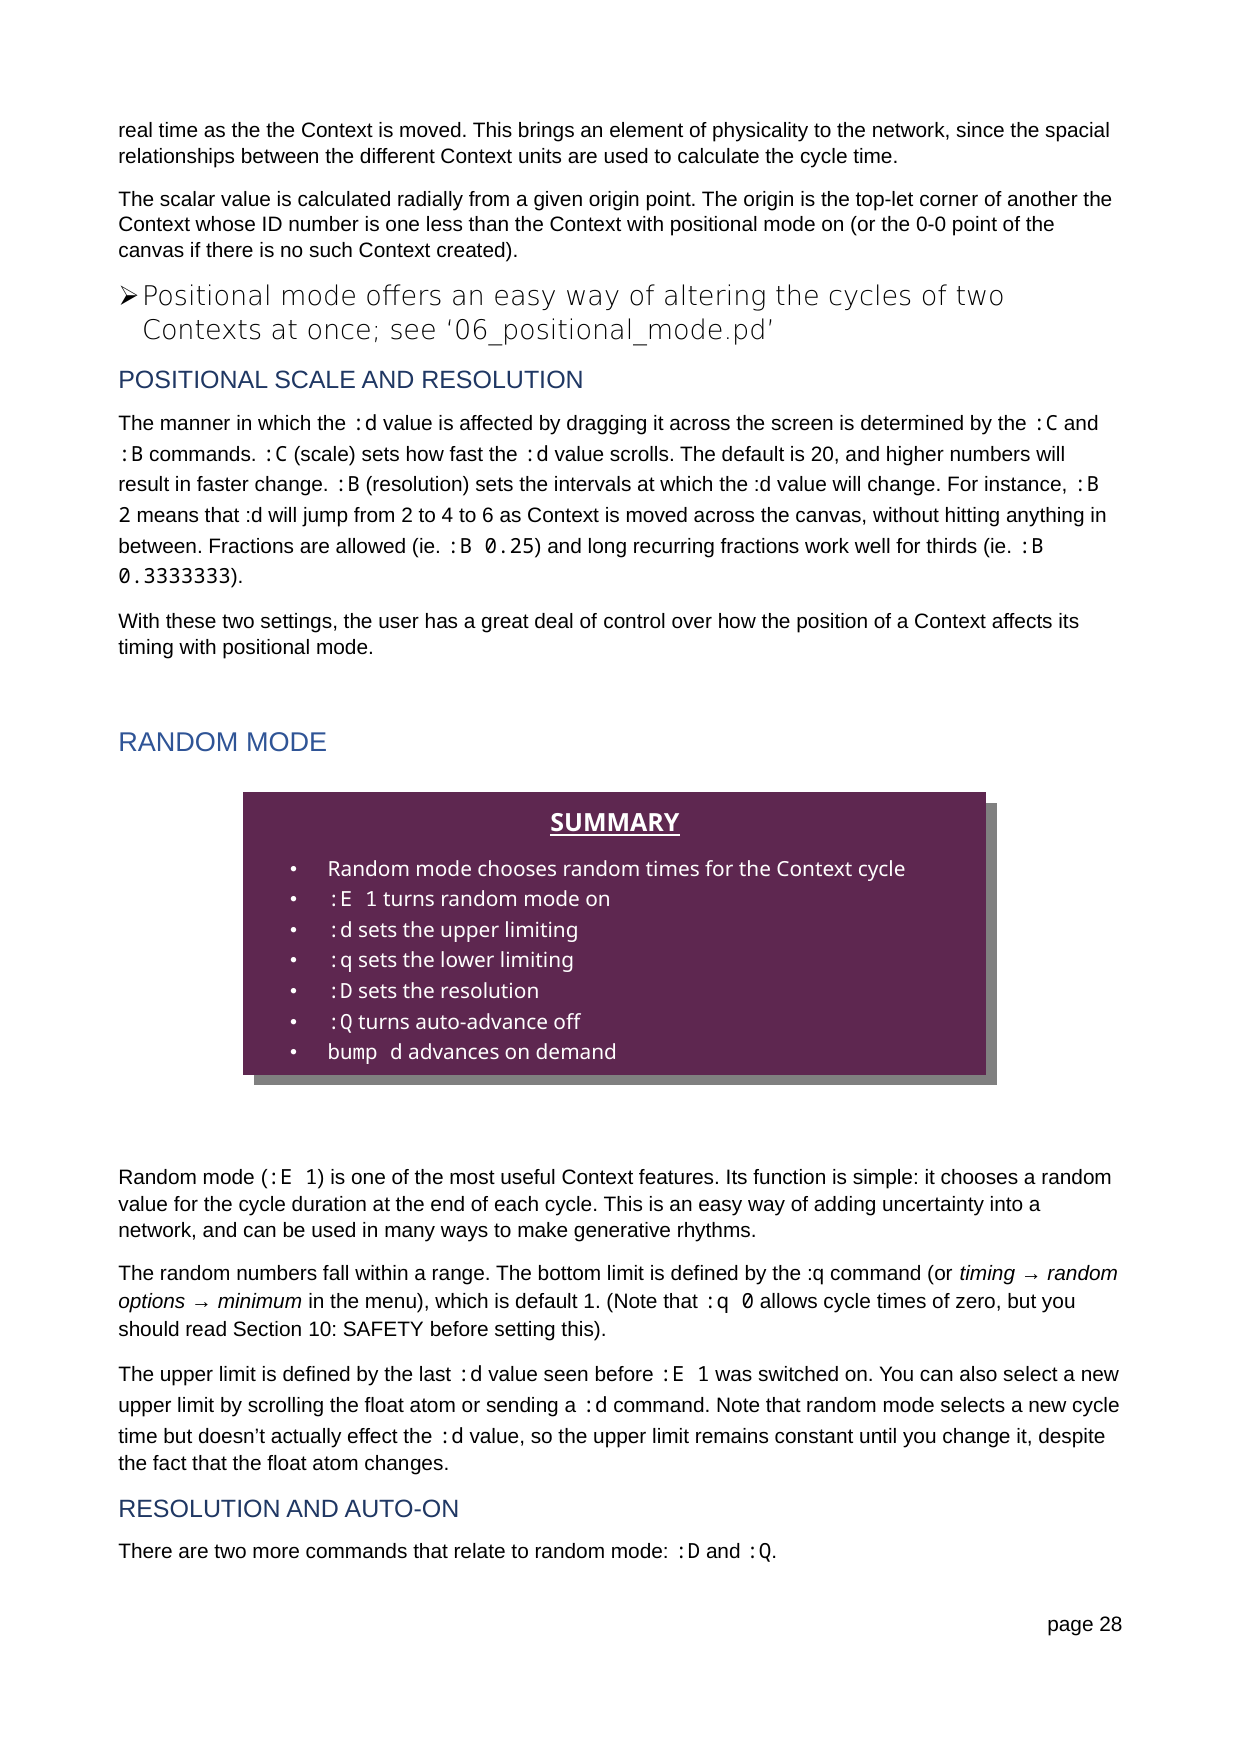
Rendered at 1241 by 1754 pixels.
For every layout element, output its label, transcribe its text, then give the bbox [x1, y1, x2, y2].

text The manner in which the :d value is affected by dragging it across the screen is determined by the :C and :B commands. :C (scale) sets how fast the :d value scrolls. The default is 20, and higher numbers will result in faster change. :B (resolution) sets the intervals at which the :d value will change. For instance, :B 2 means that :d will jump from 2 to 4 to 6 as Context is moved across the canvas, without hitting anything in between. Fractions are allowed (ie. :B 0.25) and long recurring fractions work well for thirds (ie. :B 0.3333333). [118, 408, 1122, 590]
subtitle RANDOM MODE [118, 726, 1122, 758]
list :E 1 turns random mode on [290, 884, 977, 913]
list :q sets the lower limiting [290, 946, 977, 974]
text real time as the the Context is moved. This brings an element of physicality to the network, since the spacial relationships between the different Context units are used to calculate the cycle time. [118, 118, 1122, 168]
text The random numbers fall within a range. The bottom limit is defined by the :q command (or timing → random options → minimum in the menu), which is default 1. (Note that :q 0 allows cycle times of zero, but you should read Section 10: SAFETY before setting this). [118, 1261, 1122, 1341]
text There are two more commands that relate to random mode: :D and :Q. [118, 1536, 1122, 1565]
text With these two settings, the user has a great deal of control over how the position of a Context affects its timing with positional mode. [118, 609, 1122, 658]
list bump d advances on demand [290, 1037, 977, 1066]
list Random mode chooses random times for the Context cycle [290, 854, 977, 882]
list Positional mode offers an easy way of altering the cycles of two Contexts at once; see ‘06_positional_mode.pd’ [118, 281, 1122, 346]
subtitle RESOLUTION AND AUTO-ON [118, 1493, 1122, 1522]
list :D sets the resolution [290, 976, 977, 1004]
subtitle POSITIONAL SCALE AND RESOLUTION [118, 365, 1122, 394]
text Random mode (:E 1) is one of the most useful Context features. Its function is simple: it chooses a random value for the cycle duration at the end of each cycle. This is an easy way of adding uncertainty into a network, and can be used in many ways to make generative rhythms. [118, 1162, 1122, 1242]
text The upper limit is defined by the last :d value seen before :E 1 was switched on. You can also select a new upper limit by scrolling the float atom or sending a :d command. Note that random mode selects a new cycle time but doesn’t actually effect the :d value, so the upper limit remains constant until you change it, despite the fact that the float atom changes. [118, 1359, 1122, 1475]
text The scalar value is calculated radially from a given origin point. The origin is the top-let corner of another the Context whose ID number is one less than the Context with positional mode on (or the 0-0 point of the canvas if there is no such Context created). [118, 186, 1122, 262]
subtitle SUMMARY [252, 805, 977, 839]
list :Q turns auto-advance off [290, 1007, 977, 1035]
list :d sets the upper limiting [290, 915, 977, 943]
